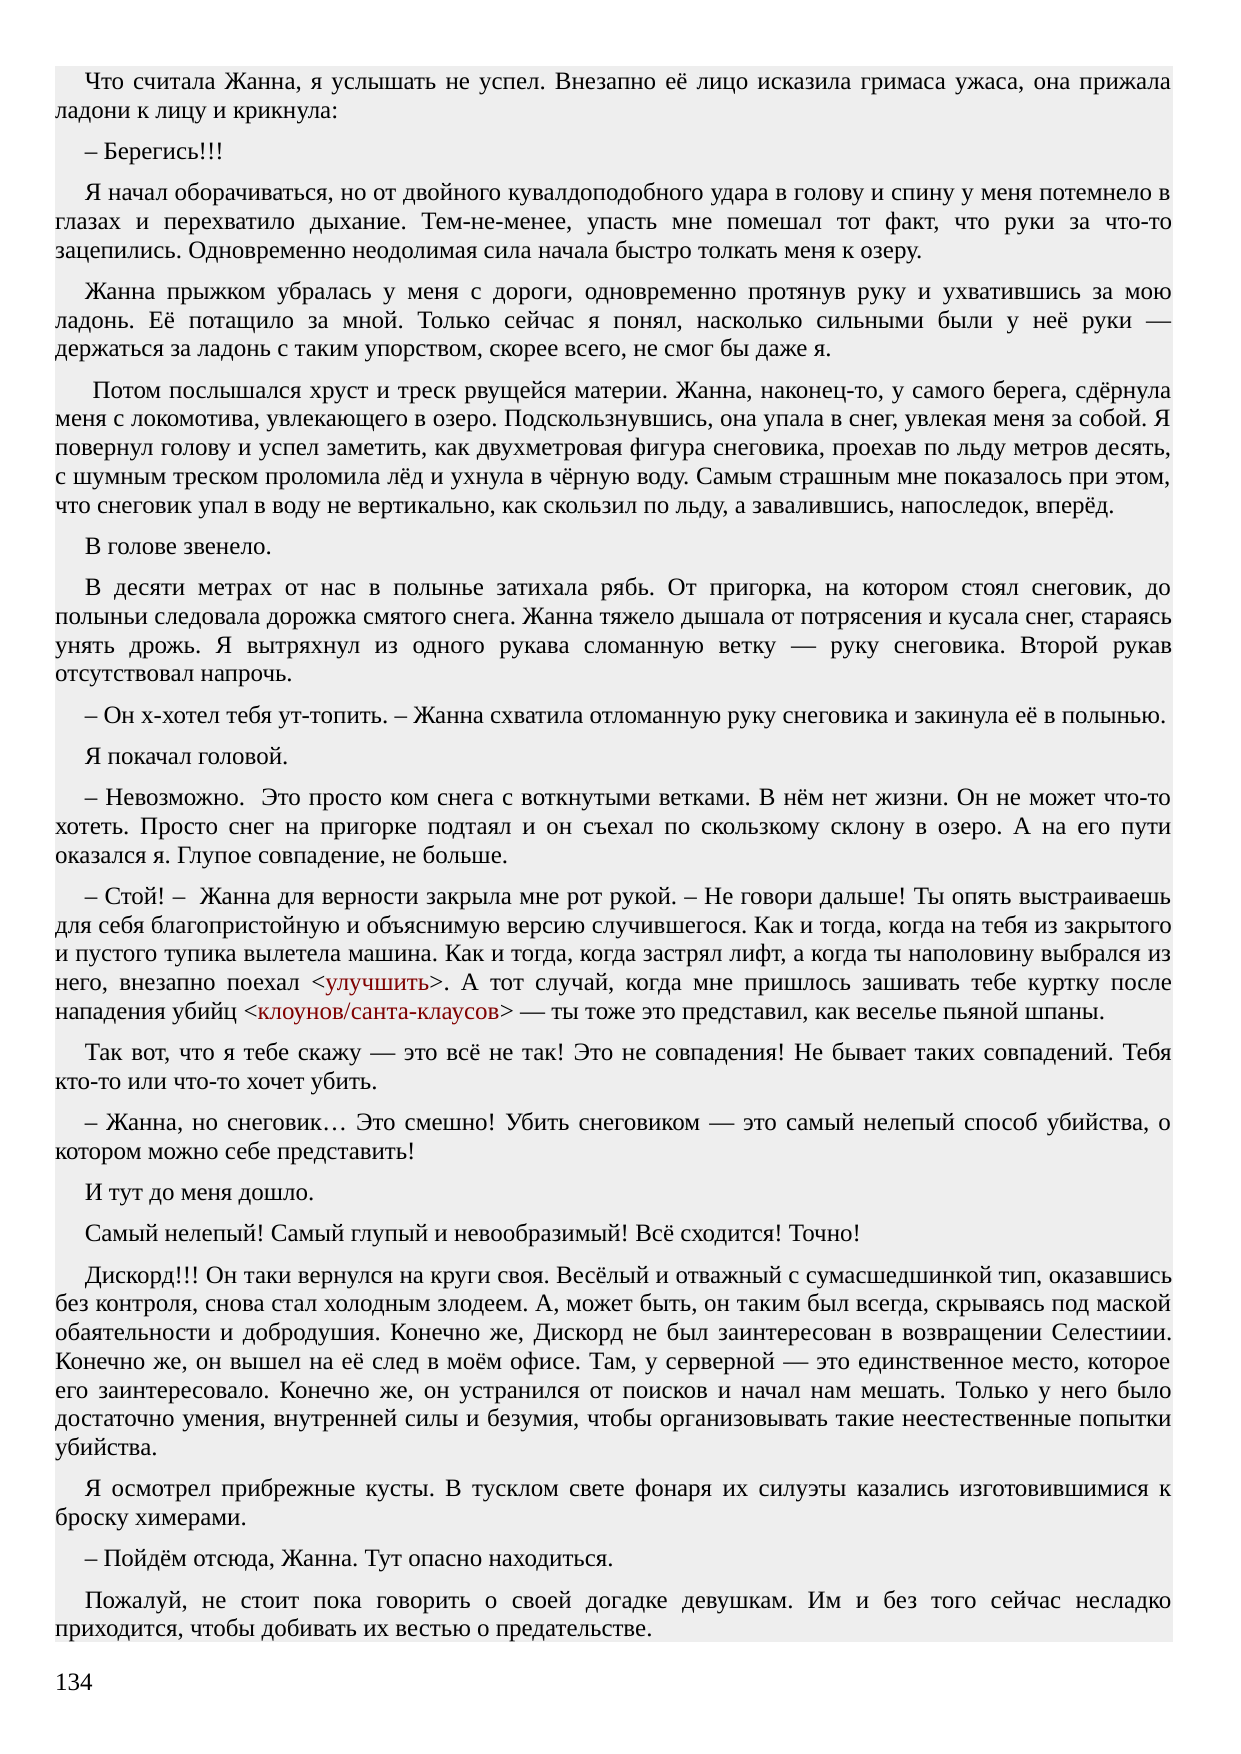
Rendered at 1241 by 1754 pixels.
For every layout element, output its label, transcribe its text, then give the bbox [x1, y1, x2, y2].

text Потом послышался хруст и треск рвущейся материи. Жанна, наконец-то, у самого берега, сдёрнула меня с локомотива, увлекающего в озеро. Подскользнувшись, она упала в снег, увлекая меня за собой. Я повернул голову и успел заметить, как двухметровая фигура снеговика, проехав по льду метров десять, с шумным треском проломила лёд и ухнула в чёрную воду. Самым страшным мне показалось при этом, что снеговик упал в воду не вертикально, как скользил по льду, а завалившись, напоследок, вперёд. [55, 375, 1173, 518]
text Самый нелепый! Самый глупый и невообразимый! Всё сходится! Точно! [55, 1218, 1173, 1247]
text Дискорд!!! Он таки вернулся на круги своя. Весёлый и отважный с сумасшедшинкой тип, оказавшись без контроля, снова стал холодным злодеем. А, может быть, он таким был всегда, скрываясь под маской обаятельности и добродушия. Конечно же, Дискорд не был заинтересован в возвращении Селестиии. Конечно же, он вышел на её след в моём офисе. Там, у серверной — это единственное место, которое его заинтересовало. Конечно же, он устранился от поисков и начал нам мешать. Только у него было достаточно умения, внутренней силы и безумия, чтобы организовывать такие неестественные попытки убийства. [55, 1260, 1173, 1461]
text Я осмотрел прибрежные кусты. В тусклом свете фонаря их силуэты казались изготовившимися к броску химерами. [55, 1473, 1173, 1531]
text Что считала Жанна, я услышать не успел. Внезапно её лицо исказила гримаса ужаса, она прижала ладони к лицу и крикнула: [55, 66, 1173, 123]
text И тут до меня дошло. [55, 1177, 1173, 1206]
text – Пойдём отсюда, Жанна. Тут опасно находиться. [55, 1543, 1173, 1572]
text В десяти метрах от нас в полынье затихала рябь. От пригорка, на котором стоял снеговик, до полыньи следовала дорожка смятого снега. Жанна тяжело дышала от потрясения и кусала снег, стараясь унять дрожь. Я вытряхнул из одного рукава сломанную ветку — руку снеговика. Второй рукав отсутствовал напрочь. [55, 572, 1173, 687]
text – Невозможно. Это просто ком снега с воткнутыми ветками. В нём нет жизни. Он не может что-то хотеть. Просто снег на пригорке подтаял и он съехал по скользкому склону в озеро. А на его пути оказался я. Глупое совпадение, не больше. [55, 782, 1173, 868]
text Пожалуй, не стоит пока говорить о своей догадке девушкам. Им и без того сейчас несладко приходится, чтобы добивать их вестью о предательстве. [55, 1585, 1173, 1642]
text – Он х-хотел тебя ут-топить. – Жанна схватила отломанную руку снеговика и закинула её в полынью. [55, 700, 1173, 728]
text – Берегись!!! [55, 136, 1173, 165]
text Я покачал головой. [55, 741, 1173, 770]
text – Жанна, но снеговик… Это смешно! Убить снеговиком — это самый нелепый способ убийства, о котором можно себе представить! [55, 1107, 1173, 1165]
text Жанна прыжком убралась у меня с дороги, одновременно протянув руку и ухватившись за мою ладонь. Её потащило за мной. Только сейчас я понял, насколько сильными были у неё руки — держаться за ладонь с таким упорством, скорее всего, не смог бы даже я. [55, 276, 1173, 362]
text В голове звенело. [55, 531, 1173, 560]
text – Стой! – Жанна для верности закрыла мне рот рукой. – Не говори дальше! Ты опять выстраиваешь для себя благопристойную и объяснимую версию случившегося. Как и тогда, когда на тебя из закрытого и пустого тупика вылетела машина. Как и тогда, когда застрял лифт, а когда ты наполовину выбрался из него, внезапно поехал <улучшить>. А тот случай, когда мне пришлось зашивать тебе куртку после нападения убийц <клоунов/санта-клаусов> — ты тоже это представил, как веселье пьяной шпаны. [55, 881, 1173, 1025]
text Я начал оборачиваться, но от двойного кувалдоподобного удара в голову и спину у меня потемнело в глазах и перехватило дыхание. Тем-не-менее, упасть мне помешал тот факт, что руки за что-то зацепились. Одновременно неодолимая сила начала быстро толкать меня к озеру. [55, 177, 1173, 263]
text Так вот, что я тебе скажу — это всё не так! Это не совпадения! Не бывает таких совпадений. Тебя кто-то или что-то хочет убить. [55, 1037, 1173, 1095]
